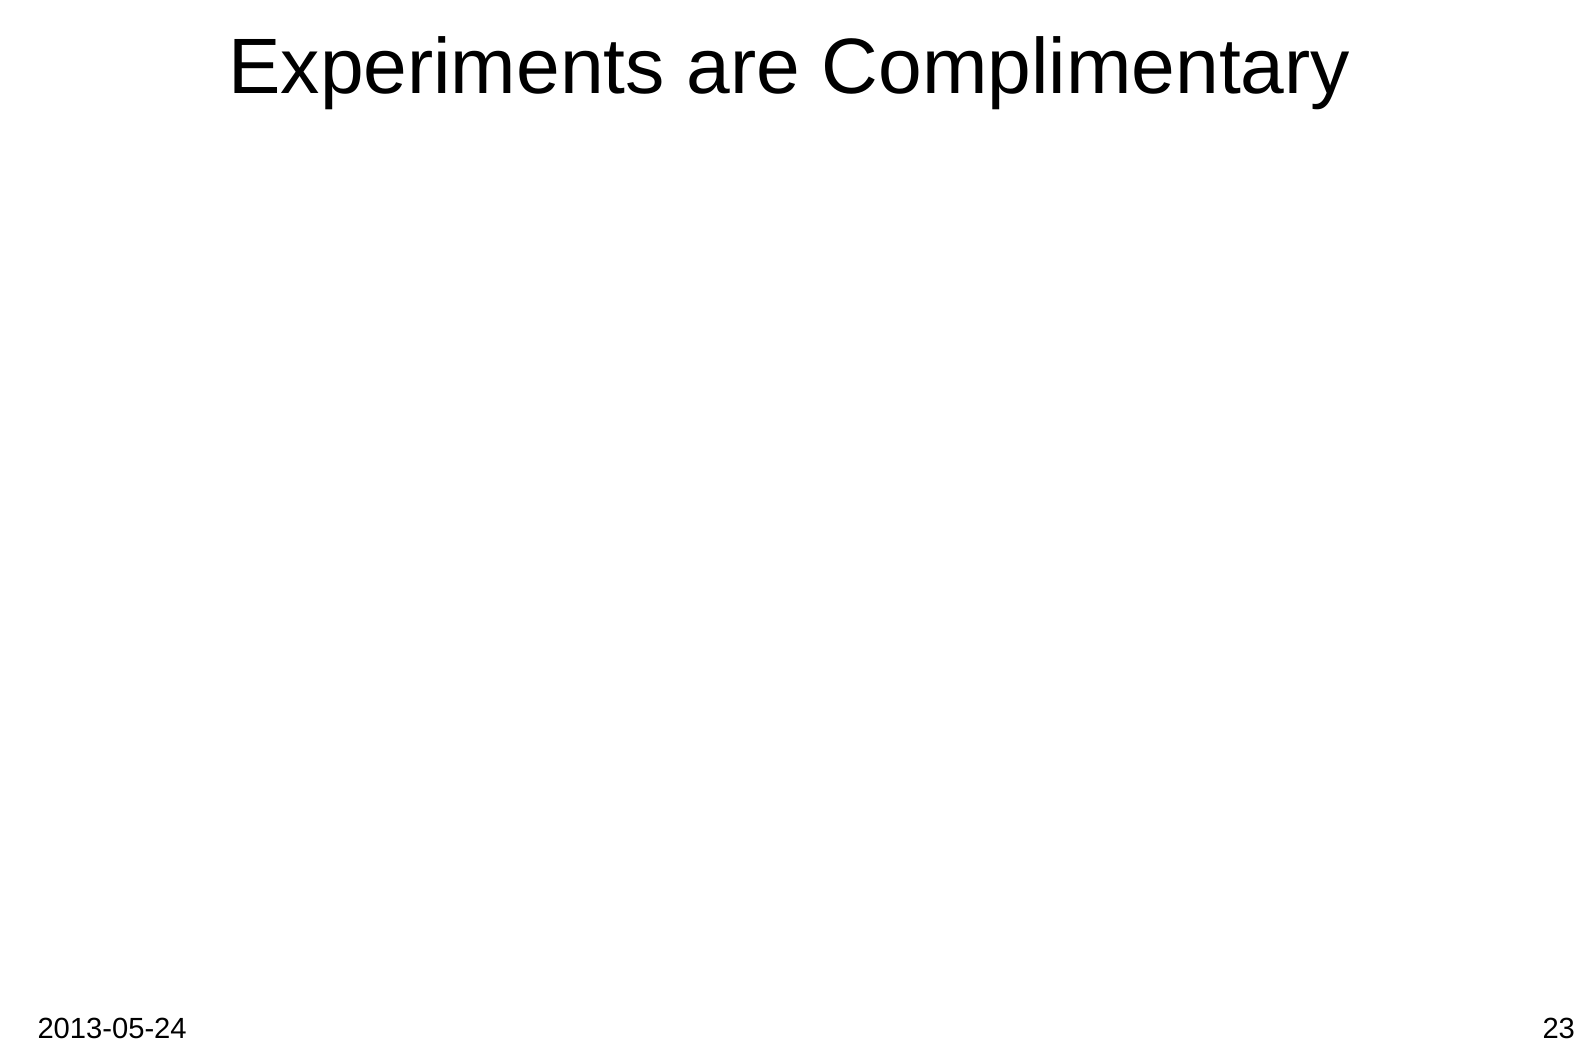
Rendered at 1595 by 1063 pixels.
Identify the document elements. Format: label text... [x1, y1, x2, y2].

title Experiments are Complimentary [79, 19, 1501, 113]
